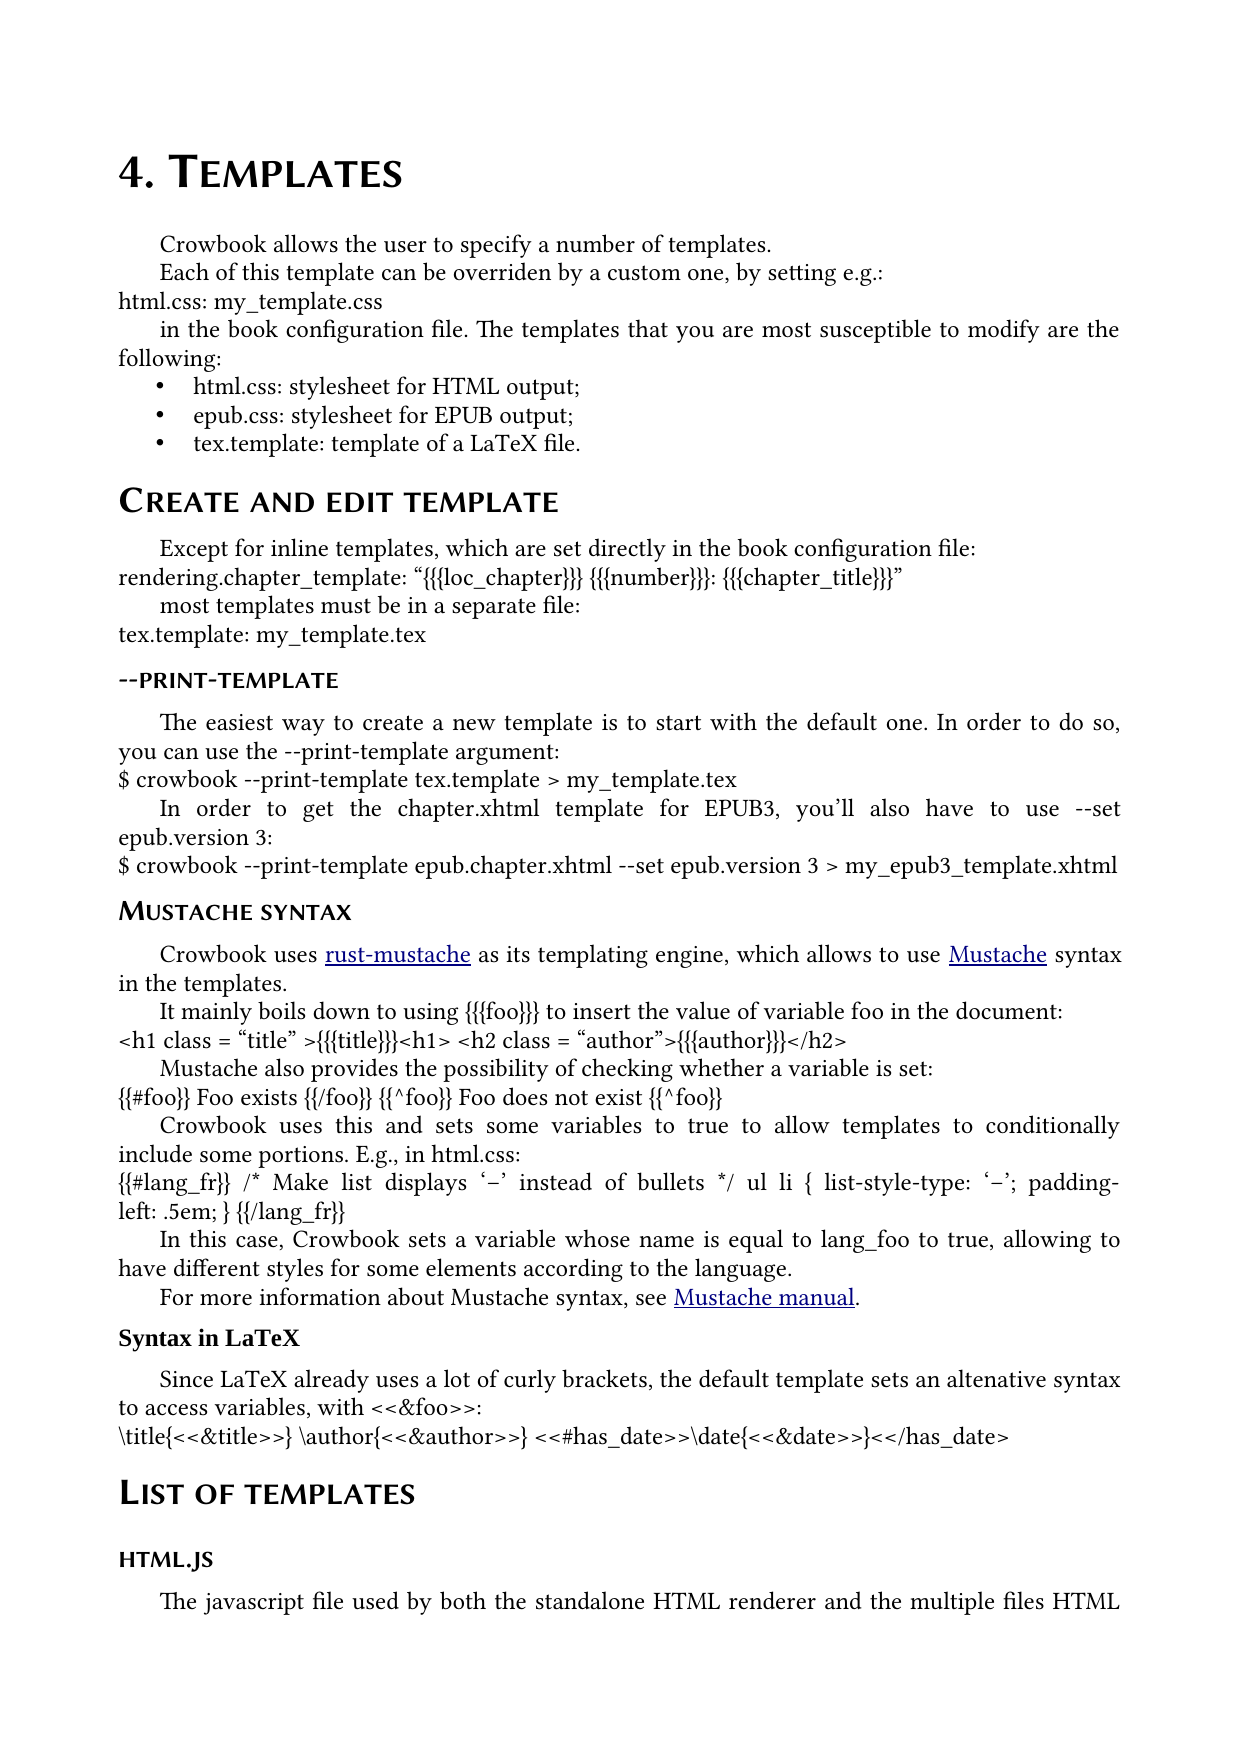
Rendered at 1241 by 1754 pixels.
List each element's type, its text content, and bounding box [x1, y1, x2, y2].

text It mainly boils down to using {{{foo}}} to insert the value of variable foo in the document: [118, 997, 1122, 1026]
text The javascript file used by both the standalone HTML renderer and the multiple files HTML [118, 1587, 1122, 1615]
text {{#foo}} Foo exists {{/foo}} {{^foo}} Foo does not exist {{^foo}} [118, 1083, 1122, 1111]
text For more information about Mustache syntax, see Mustache manual. [118, 1282, 1122, 1311]
text Mustache also provides the possibility of checking whether a variable is set: [118, 1054, 1122, 1083]
text In this case, Crowbook sets a variable whose name is equal to lang_foo to true, allowing to have different styles for some elements according to the language. [118, 1225, 1122, 1282]
subtitle Syntax in LaTeX [118, 1323, 1122, 1352]
text Except for inline templates, which are set directly in the book configuration file: [118, 534, 1122, 562]
list tex.template: template of a LaTeX file. [156, 429, 1122, 458]
text <h1 class = “title” >{{{title}}}<h1> <h2 class = “author”>{{{author}}}</h2> [118, 1026, 1122, 1054]
text Crowbook uses this and sets some variables to true to allow templates to conditionally include some portions. E.g., in html.css: [118, 1111, 1122, 1168]
text most templates must be in a separate file: [118, 591, 1122, 619]
subtitle 4. Templates [118, 143, 1122, 200]
text The easiest way to create a new template is to start with the default one. In order to do so, you can use the --print-template argument: [118, 708, 1122, 766]
text rendering.chapter_template: “{{{loc_chapter}}} {{{number}}}: {{{chapter_title}}}” [118, 562, 1122, 591]
text html.css: my_template.css [118, 287, 1122, 315]
subtitle List of templates [118, 1471, 1122, 1514]
text Crowbook allows the user to specify a number of templates. [118, 229, 1122, 258]
text in the book configuration file. The templates that you are most susceptible to modify are the following: [118, 315, 1122, 372]
list html.css: stylesheet for HTML output; [156, 372, 1122, 401]
subtitle html.js [118, 1541, 1122, 1574]
subtitle Create and edit template [118, 479, 1122, 521]
text Since LaTeX already uses a lot of curly brackets, the default template sets an altenative syntax to access variables, with <<&foo>>: [118, 1365, 1122, 1422]
text \title{<<&title>>} \author{<<&author>>} <<#has_date>>\date{<<&date>>}<</has_date> [118, 1422, 1122, 1450]
subtitle Mustache syntax [118, 894, 1122, 927]
text Each of this template can be overriden by a custom one, by setting e.g.: [118, 258, 1122, 287]
text {{#lang_fr}} /* Make list displays ‘–’ instead of bullets */ ul li { list-style-type: ‘–’; padding-left: .5em; } {{/lang_fr}} [118, 1168, 1122, 1225]
text In order to get the chapter.xhtml template for EPUB3, you’ll also have to use --set epub.version 3: [118, 794, 1122, 851]
text tex.template: my_template.tex [118, 619, 1122, 648]
list epub.css: stylesheet for EPUB output; [156, 401, 1122, 429]
text $ crowbook --print-template epub.chapter.xhtml --set epub.version 3 > my_epub3_template.xhtml [118, 851, 1122, 880]
text Crowbook uses rust-mustache as its templating engine, which allows to use Mustache syntax in the templates. [118, 940, 1122, 997]
subtitle --print-template [118, 663, 1122, 696]
text $ crowbook --print-template tex.template > my_template.tex [118, 766, 1122, 794]
